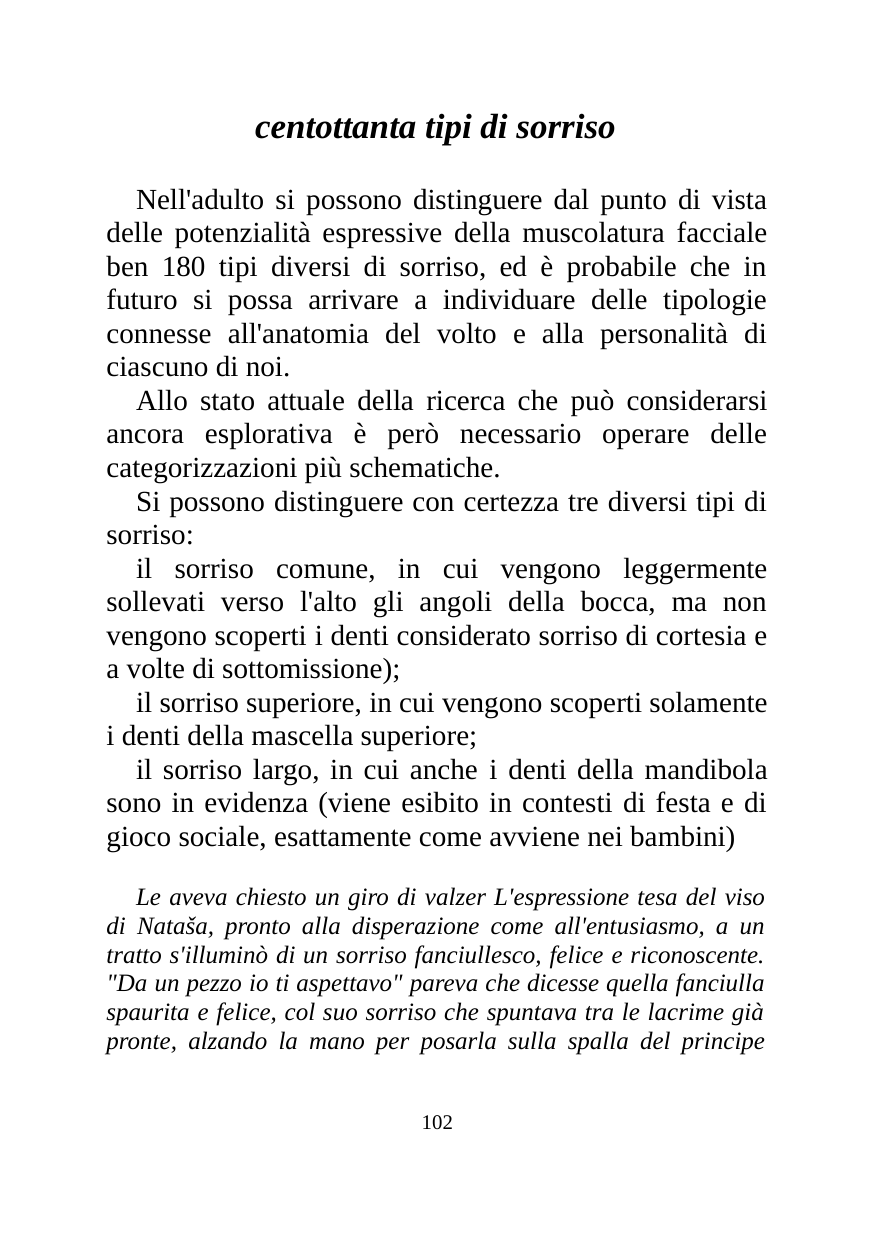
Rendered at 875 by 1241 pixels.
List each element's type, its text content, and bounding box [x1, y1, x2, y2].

text Le aveva chiesto un giro di valzer L'espressione tesa del viso di Nataša, pronto alla disperazione come all'entusiasmo, a un tratto s'illuminò di un sorriso fanciullesco, felice e riconoscente. "Da un pezzo io ti aspettavo" pareva che dicesse quella fanciulla spaurita e felice, col suo sorriso che spuntava tra le lacrime già pronte, alzando la mano per posarla sulla spalla del principe [106, 882, 768, 1055]
text il sorriso superiore, in cui vengono scoperti solamente i denti della mascella superiore; [106, 685, 768, 752]
text Allo stato attuale della ricerca che può considerarsi ancora esplorativa è però necessario operare delle categorizzazioni più schematiche. [106, 383, 768, 484]
subtitle centottanta tipi di sorriso [106, 106, 768, 146]
text il sorriso comune, in cui vengono leggermente sollevati verso l'alto gli angoli della bocca, ma non vengono scoperti i denti considerato sorriso di cortesia e a volte di sottomissione); [106, 551, 768, 685]
text il sorriso largo, in cui anche i denti della mandibola sono in evidenza (viene esibito in contesti di festa e di gioco sociale, esattamente come avviene nei bambini) [106, 752, 768, 853]
text Nell'adulto si possono distinguere dal punto di vista delle potenzialità espressive della muscolatura facciale ben 180 tipi diversi di sorriso, ed è probabile che in futuro si possa arrivare a individuare delle tipologie connesse all'anatomia del volto e alla personalità di ciascuno di noi. [106, 182, 768, 383]
text Si possono distinguere con certezza tre diversi tipi di sorriso: [106, 484, 768, 551]
